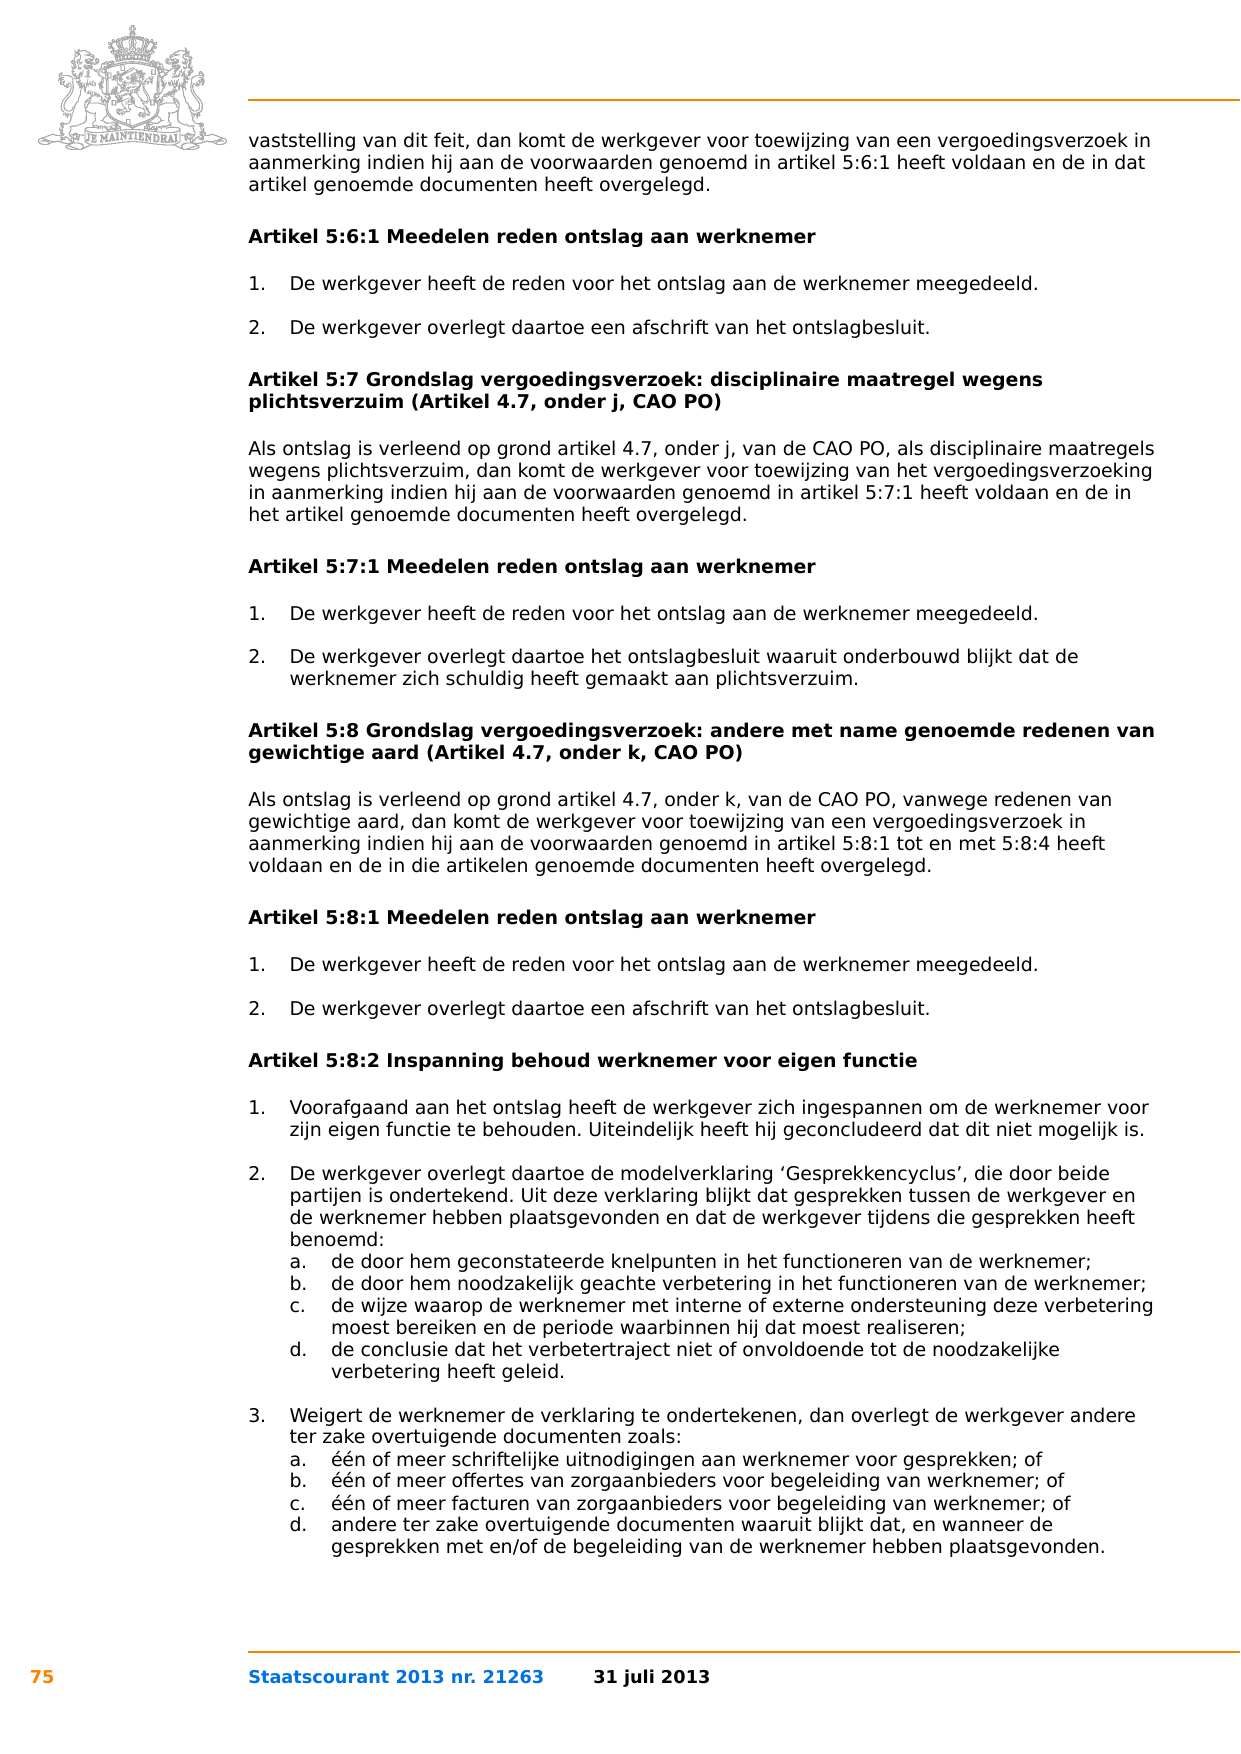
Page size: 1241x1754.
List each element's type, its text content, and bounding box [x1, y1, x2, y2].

text c. één of meer facturen van zorgaanbieders voor begeleiding van werknemer; of [289, 1492, 1163, 1514]
subtitle Artikel 5:7:1 Meedelen reden ontslag aan werknemer [248, 556, 1163, 577]
text 1. De werkgever heeft de reden voor het ontslag aan de werknemer meegedeeld. [248, 273, 1163, 295]
subtitle Artikel 5:8:2 Inspanning behoud werknemer voor eigen functie [248, 1050, 1163, 1072]
text Als ontslag is verleend op grond artikel 4.7, onder k, van de CAO PO, vanwege redenen van gewichtige aard, dan komt de werkgever voor toewijzing van een vergoedingsverzoek in aanmerking indien hij aan de voorwaarden genoemd in artikel 5:8:1 tot en met 5:8:4 heeft voldaan en de in die artikelen genoemde documenten heeft overgelegd. [248, 789, 1163, 877]
text 3. Weigert de werknemer de verklaring te ondertekenen, dan overlegt de werkgever andere ter zake overtuigende documenten zoals: [248, 1404, 1163, 1448]
subtitle Artikel 5:7 Grondslag vergoedingsverzoek: disciplinaire maatregel wegens plichtsverzuim (Artikel 4.7, onder j, CAO PO) [248, 369, 1163, 413]
text a. de door hem geconstateerde knelpunten in het functioneren van de werknemer; [289, 1251, 1163, 1273]
text b. de door hem noodzakelijk geachte verbetering in het functioneren van de werknemer; [289, 1273, 1163, 1295]
text 2. De werkgever overlegt daartoe de modelverklaring ‘Gesprekkencyclus’, die door beide partijen is ondertekend. Uit deze verklaring blijkt dat gesprekken tussen de werkgever en de werknemer hebben plaatsgevonden en dat de werkgever tijdens die gesprekken heeft benoemd: [248, 1163, 1163, 1251]
text 2. De werkgever overlegt daartoe een afschrift van het ontslagbesluit. [248, 998, 1163, 1020]
text Als ontslag is verleend op grond artikel 4.7, onder j, van de CAO PO, als disciplinaire maatregels wegens plichtsverzuim, dan komt de werkgever voor toewijzing van het vergoedingsverzoeking in aanmerking indien hij aan de voorwaarden genoemd in artikel 5:7:1 heeft voldaan en de in het artikel genoemde documenten heeft overgelegd. [248, 438, 1163, 526]
text 2. De werkgever overlegt daartoe het ontslagbesluit waaruit onderbouwd blijkt dat de werknemer zich schuldig heeft gemaakt aan plichtsverzuim. [248, 646, 1163, 690]
subtitle Artikel 5:6:1 Meedelen reden ontslag aan werknemer [248, 226, 1163, 248]
picture [38, 25, 227, 150]
text c. de wijze waarop de werknemer met interne of externe ondersteuning deze verbetering moest bereiken en de periode waarbinnen hij dat moest realiseren; [289, 1295, 1163, 1339]
text 2. De werkgever overlegt daartoe een afschrift van het ontslagbesluit. [248, 317, 1163, 339]
text d. de conclusie dat het verbetertraject niet of onvoldoende tot de noodzakelijke verbetering heeft geleid. [289, 1339, 1163, 1383]
subtitle Artikel 5:8:1 Meedelen reden ontslag aan werknemer [248, 907, 1163, 929]
text vaststelling van dit feit, dan komt de werkgever voor toewijzing van een vergoedingsverzoek in aanmerking indien hij aan de voorwaarden genoemd in artikel 5:6:1 heeft voldaan en de in dat artikel genoemde documenten heeft overgelegd. [248, 130, 1163, 196]
text b. één of meer offertes van zorgaanbieders voor begeleiding van werknemer; of [289, 1470, 1163, 1492]
text 1. De werkgever heeft de reden voor het ontslag aan de werknemer meegedeeld. [248, 954, 1163, 976]
text a. één of meer schriftelijke uitnodigingen aan werknemer voor gesprekken; of [289, 1448, 1163, 1470]
text 1. De werkgever heeft de reden voor het ontslag aan de werknemer meegedeeld. [248, 602, 1163, 624]
text d. andere ter zake overtuigende documenten waaruit blijkt dat, en wanneer de gesprekken met en/of de begeleiding van de werknemer hebben plaatsgevonden. [289, 1514, 1163, 1558]
text 1. Voorafgaand aan het ontslag heeft de werkgever zich ingespannen om de werknemer voor zijn eigen functie te behouden. Uiteindelijk heeft hij geconcludeerd dat dit niet mogelijk is. [248, 1097, 1163, 1141]
subtitle Artikel 5:8 Grondslag vergoedingsverzoek: andere met name genoemde redenen van gewichtige aard (Artikel 4.7, onder k, CAO PO) [248, 720, 1163, 764]
